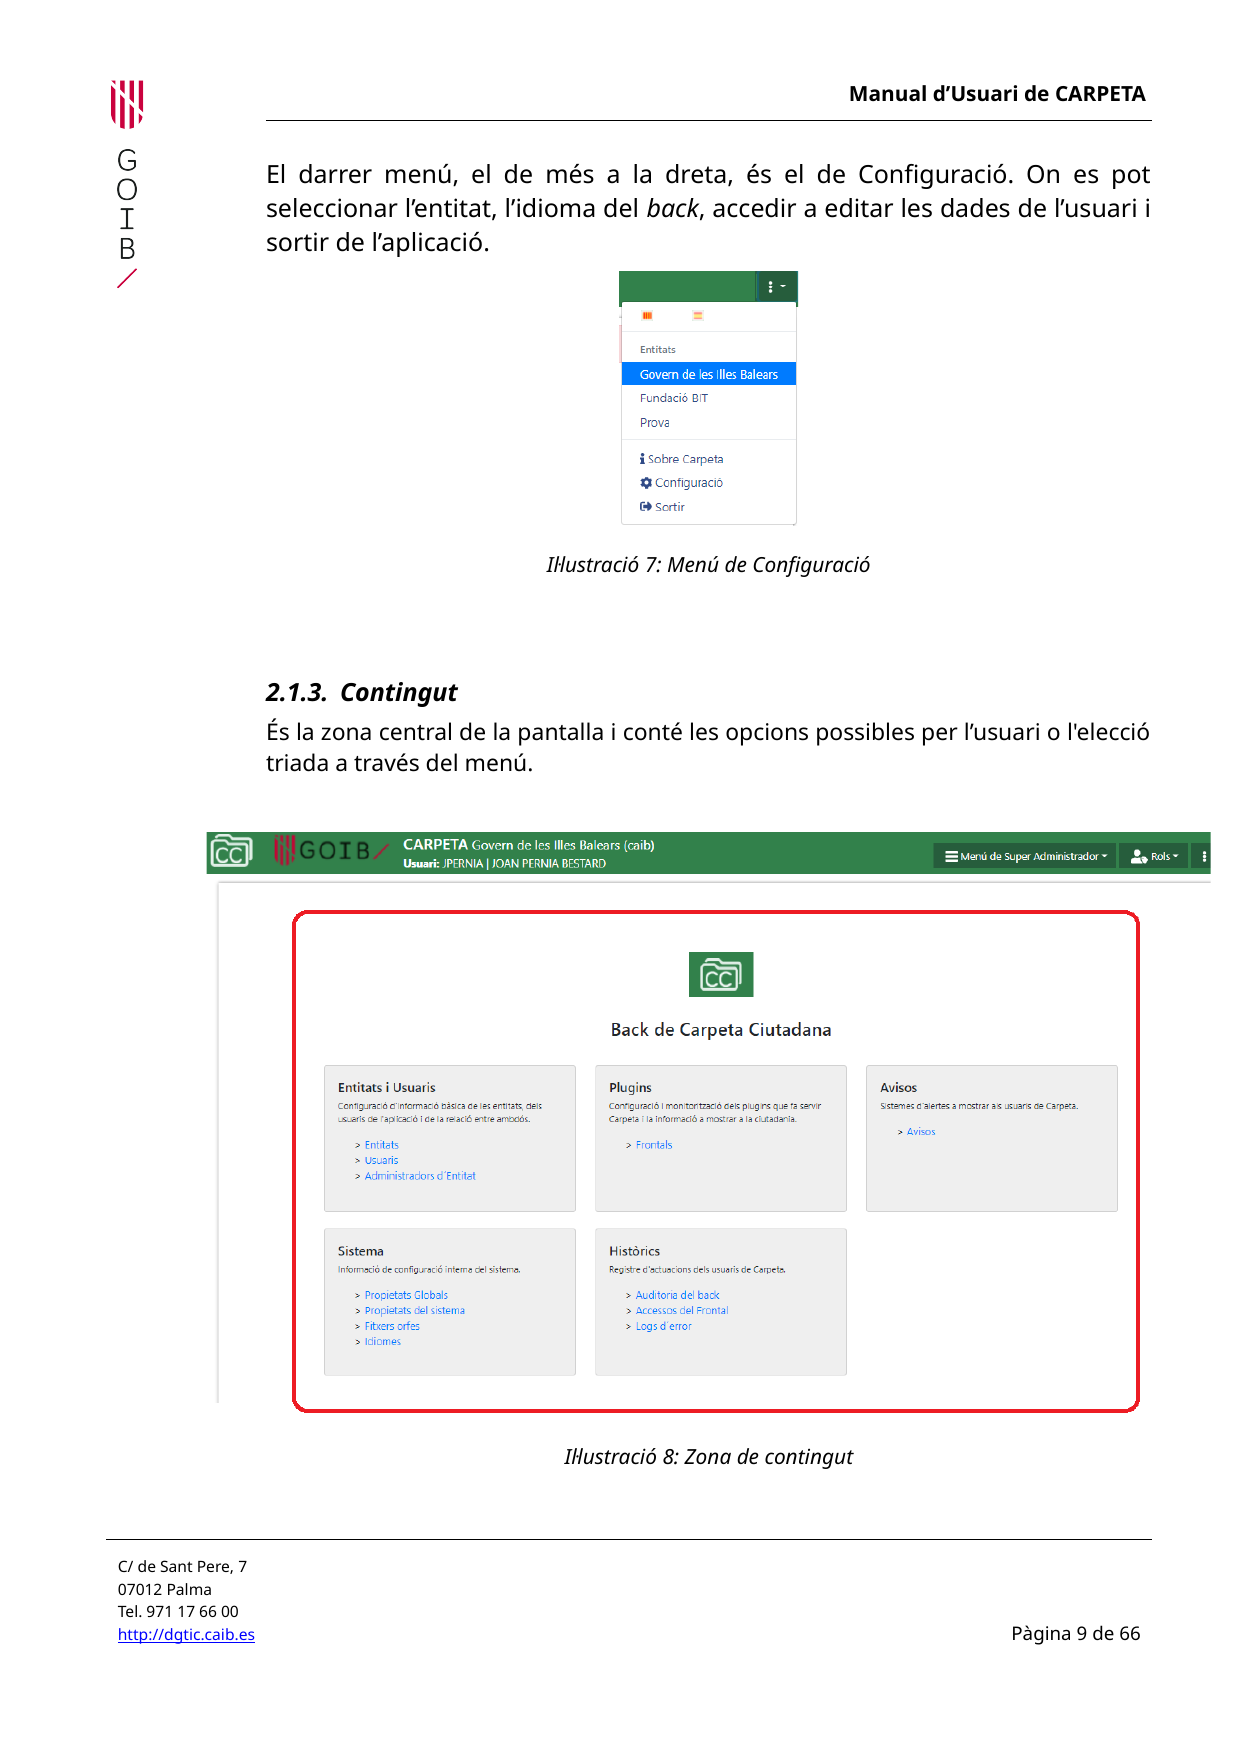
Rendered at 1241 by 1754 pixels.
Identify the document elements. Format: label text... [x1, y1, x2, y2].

text Il·lustració 7: Menú de Configuració [266, 526, 1152, 578]
text És la zona central de la pantalla i conté les opcions possibles per l’usuari o l'elecció triada a través del menú. [266, 715, 1152, 778]
picture [619, 271, 799, 526]
text El darrer menú, el de més a la dreta, és el de Configuració. On es pot seleccionar l’entitat, l’idioma del back, accedir a editar les dades de l’usuari i sortir de l’aplicació. [266, 156, 1152, 259]
text Il·lustració 8: Zona de contingut [266, 1418, 1152, 1471]
picture [82, 57, 172, 319]
subtitle Contingut [266, 675, 1152, 709]
